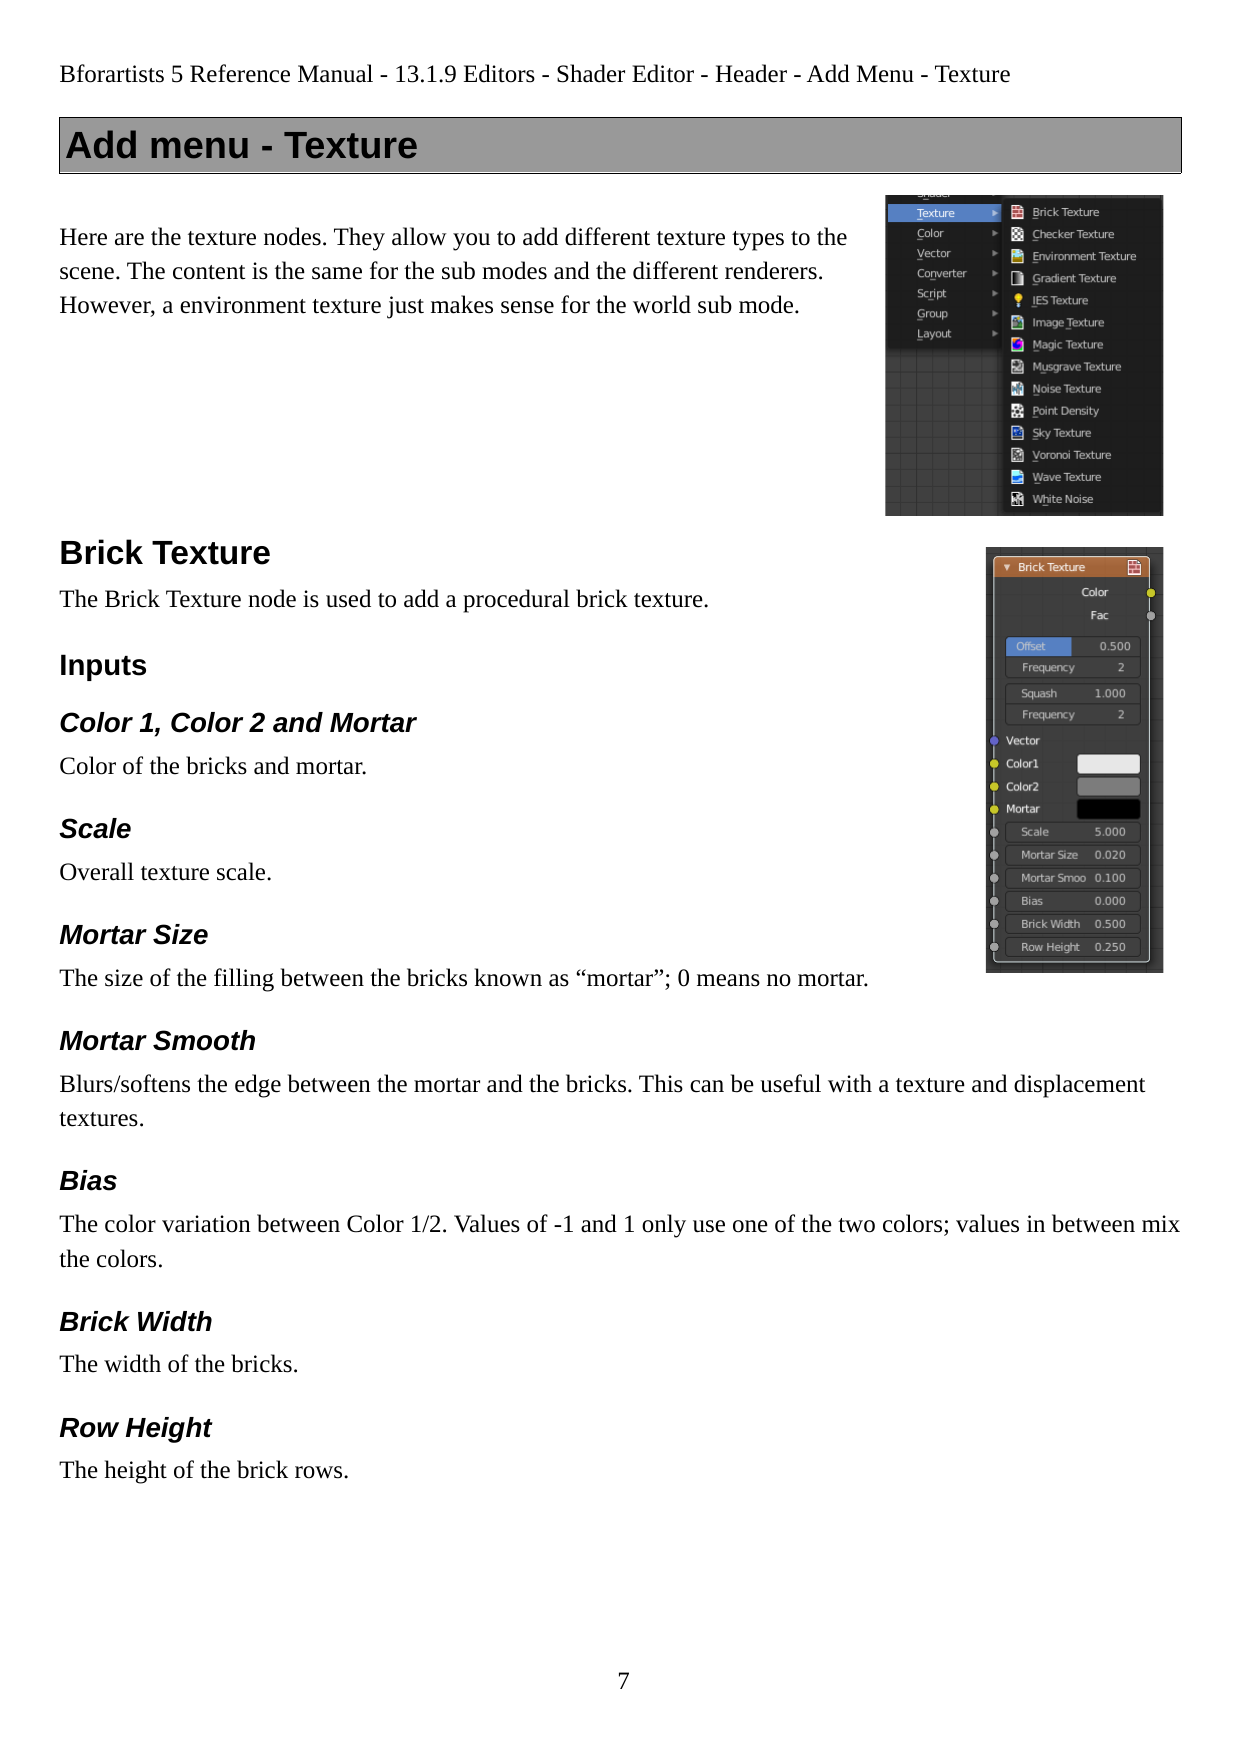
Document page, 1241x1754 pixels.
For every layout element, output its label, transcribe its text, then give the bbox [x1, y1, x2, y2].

text Blurs/softens the edge between the mortar and the bricks. This can be useful with a texture and displacement textures. [59, 1069, 1181, 1132]
picture [985, 547, 1164, 973]
text Color of the bricks and mortar. [59, 751, 985, 780]
subtitle Mortar Smooth [59, 1024, 1181, 1056]
text The Brick Texture node is used to add a procedural brick texture. [59, 584, 985, 613]
subtitle [1164, 648, 1181, 682]
subtitle Brick Texture [59, 533, 1181, 572]
subtitle Mortar Size [59, 918, 985, 950]
table_header Add menu - Texture [60, 118, 1181, 172]
text The height of the brick rows. [59, 1456, 1181, 1484]
text Overall texture scale. [59, 857, 985, 886]
subtitle [1164, 918, 1181, 950]
text The size of the filling between the bricks known as “mortar”; 0 means no mortar. [59, 963, 1181, 992]
subtitle Bias [59, 1165, 1181, 1197]
text The color variation between Color 1/2. Values of -1 and 1 only use one of the two colors; values in between mix the colors. [59, 1209, 1181, 1272]
subtitle Inputs [59, 648, 985, 682]
picture [885, 195, 1164, 516]
text Here are the texture nodes. They allow you to add different texture types to the scene. The content is the same for the sub modes and the different renderers. However, a environment texture just makes sense for the world sub mode. [59, 222, 885, 319]
text The width of the bricks. [59, 1349, 1181, 1378]
subtitle Color 1, Color 2 and Mortar [59, 707, 985, 738]
text [1164, 857, 1181, 886]
subtitle Scale [59, 812, 985, 844]
subtitle Row Height [59, 1411, 1181, 1443]
subtitle Brick Width [59, 1305, 1181, 1337]
subtitle [1164, 812, 1181, 844]
